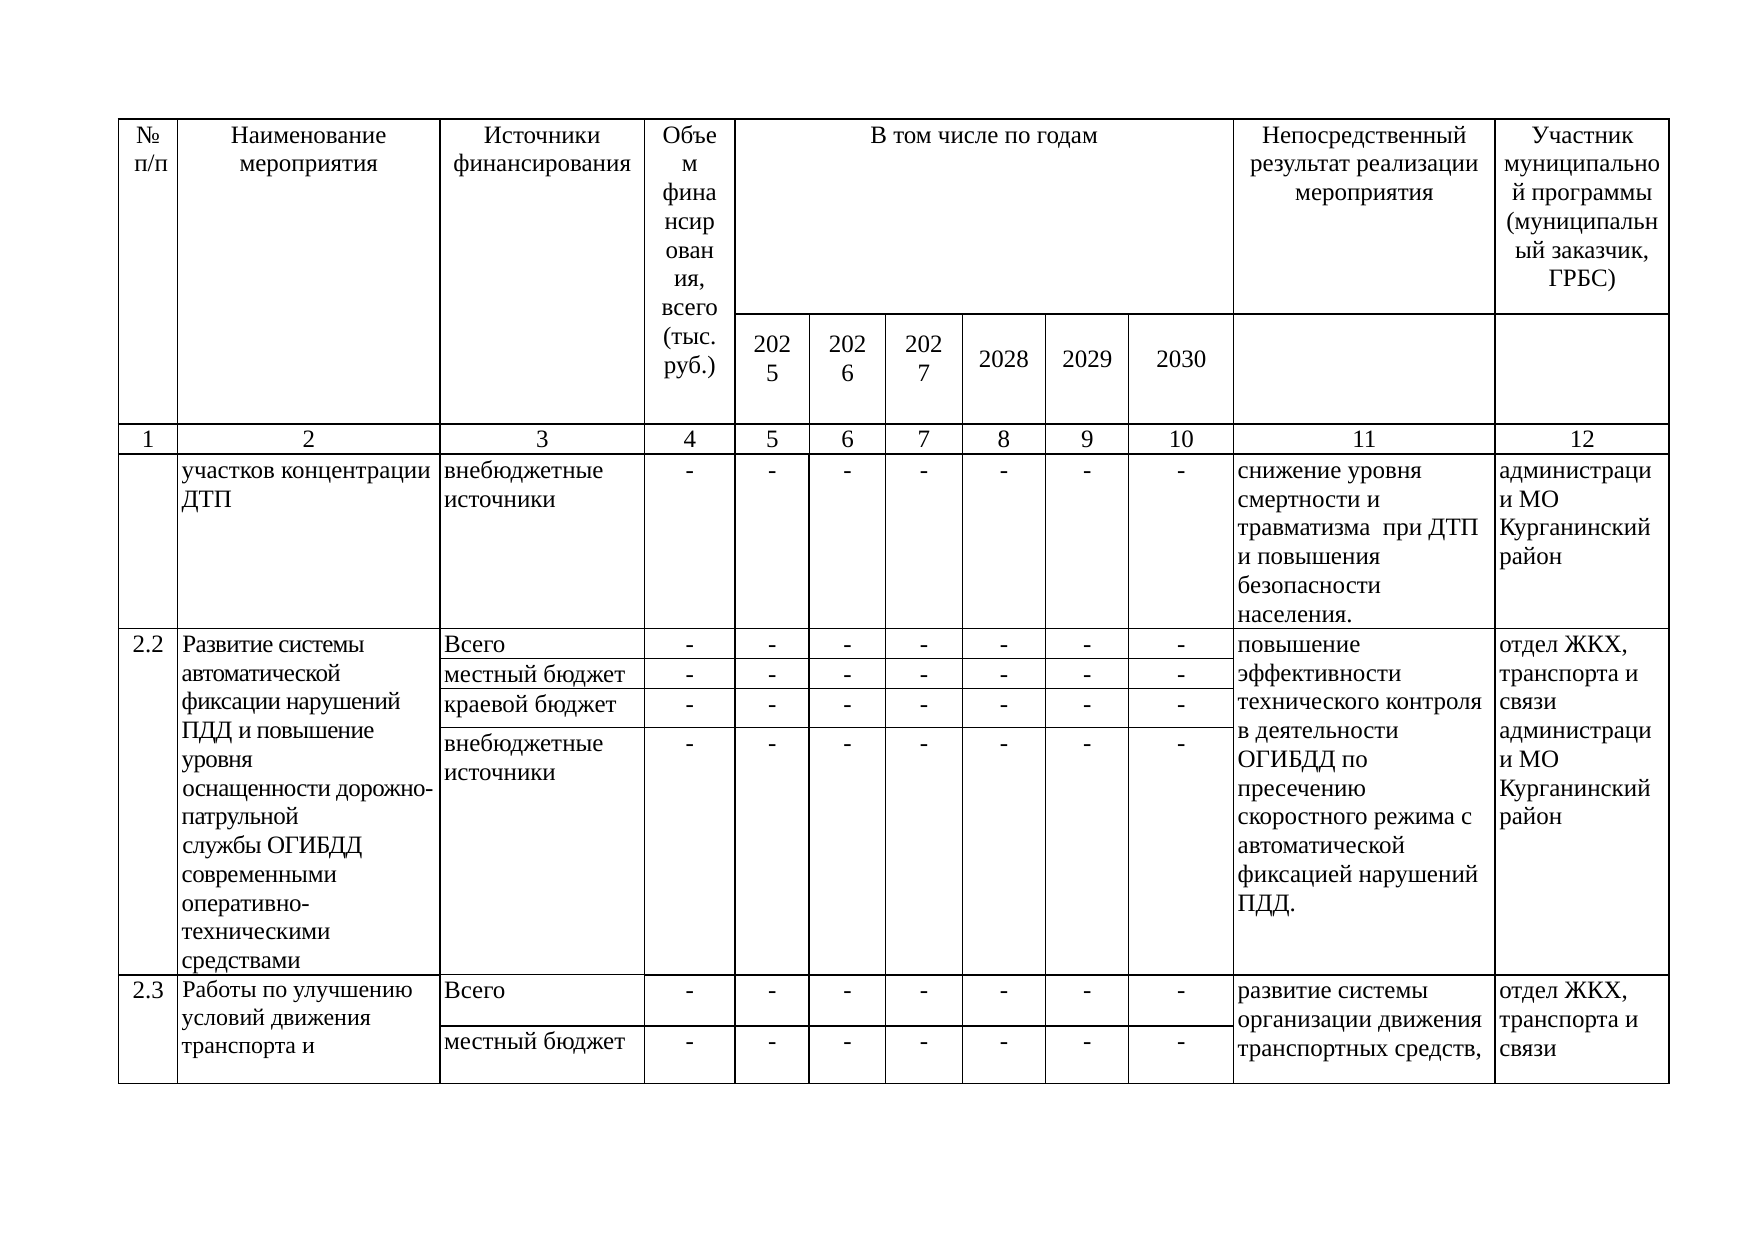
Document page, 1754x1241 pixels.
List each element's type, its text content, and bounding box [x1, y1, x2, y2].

table_cell - [810, 455, 885, 627]
table_cell - [886, 728, 962, 974]
table_cell - [736, 728, 808, 974]
table_cell - [645, 728, 734, 974]
table_cell - [736, 1027, 808, 1083]
table_cell - [810, 689, 885, 727]
table_cell - [963, 728, 1045, 974]
table_cell - [1046, 728, 1128, 974]
table_cell 8 [963, 425, 1045, 453]
table_cell местный бюджет [441, 659, 644, 688]
table_cell 3 [441, 425, 644, 453]
table_cell администрации МО Курганинский район [1496, 455, 1668, 627]
table_cell 1 [119, 425, 177, 453]
table_cell отдел ЖКХ, транспорта и связи [1496, 976, 1668, 1083]
table_cell повышение эффективности технического контроля в деятельности ОГИБДД по пресечению скоростного режима с автоматической фиксацией нарушений ПДД. [1234, 629, 1494, 974]
table_cell - [736, 976, 808, 1025]
table_cell - [963, 659, 1045, 688]
table_cell - [1129, 976, 1233, 1025]
table_cell - [1046, 629, 1128, 658]
table_cell - [1129, 728, 1233, 974]
table_cell [1496, 315, 1668, 423]
table_header Участник муниципальной программы (муниципальный заказчик, ГРБС) [1496, 120, 1668, 313]
table_cell - [963, 455, 1045, 627]
table_header Источники финансирования [441, 120, 644, 423]
table_cell [119, 455, 177, 627]
table_cell - [886, 689, 962, 727]
table_cell - [1046, 1027, 1128, 1083]
table_cell - [963, 629, 1045, 658]
table_cell 2027 [886, 315, 962, 423]
table_cell 9 [1046, 425, 1128, 453]
table_cell 12 [1496, 425, 1668, 453]
table_cell - [1046, 455, 1128, 627]
table_cell - [736, 455, 808, 627]
table_cell - [963, 689, 1045, 727]
table_cell - [736, 689, 808, 727]
table_cell - [645, 629, 734, 658]
table_header № п/п [119, 120, 177, 423]
table_cell - [810, 1027, 885, 1083]
table_cell местный бюджет [441, 1027, 644, 1083]
table_cell 2 [178, 425, 439, 453]
table_cell - [645, 976, 734, 1025]
table_cell краевой бюджет [441, 689, 644, 727]
table_cell - [810, 976, 885, 1025]
table_cell - [886, 455, 962, 627]
table_cell - [1129, 1027, 1233, 1083]
table_cell 2.2 [119, 629, 177, 974]
table_cell Всего [441, 975, 644, 1025]
table_cell - [1129, 659, 1233, 688]
table_cell - [1129, 629, 1233, 658]
table_cell 2.3 [119, 976, 177, 1083]
table_cell - [645, 659, 734, 688]
table_cell снижение уровня смертности и травматизма при ДТП и повышения безопасности населения. [1234, 455, 1494, 627]
table_cell - [1046, 659, 1128, 688]
table_cell 10 [1129, 425, 1233, 453]
table_header Наименование мероприятия [178, 120, 439, 423]
table_cell - [963, 1027, 1045, 1083]
table_cell - [963, 976, 1045, 1025]
table_cell Развитие системы автоматической фиксации нарушений ПДД и повышение уровня оснащенности дорожно-патрульной службы ОГИБДД современными оперативно-техническими средствами [178, 629, 439, 974]
table_cell 5 [736, 425, 809, 453]
table_cell - [1129, 455, 1233, 627]
table_cell 2026 [810, 315, 885, 423]
table_cell - [736, 629, 808, 658]
table_cell 2025 [736, 315, 809, 423]
table_cell - [810, 629, 885, 658]
table_cell - [736, 659, 808, 688]
table_cell 2030 [1129, 315, 1233, 423]
table_cell - [886, 976, 962, 1025]
table_cell - [810, 728, 885, 974]
table_cell - [886, 629, 962, 658]
table_cell [1234, 315, 1494, 423]
table_header В том числе по годам [736, 120, 1233, 313]
table_cell отдел ЖКХ, транспорта и связи администрации МО Курганинский район [1496, 629, 1668, 974]
table_cell внебюджетные источники [441, 455, 644, 627]
table_cell 4 [645, 425, 734, 453]
table_cell участков концентрации ДТП [178, 455, 439, 627]
table_cell внебюджетные источники [441, 728, 644, 974]
table_cell - [645, 1027, 734, 1083]
table_cell 2028 [963, 315, 1045, 423]
table_cell 11 [1234, 425, 1494, 453]
table_cell 6 [810, 425, 885, 453]
table_cell 7 [886, 425, 962, 453]
table_header Объем финансирования, всего (тыс. руб.) [645, 120, 734, 423]
table_cell 2029 [1046, 315, 1128, 423]
table_cell развитие системы организации движения транспортных средств, [1234, 976, 1494, 1083]
table_header Непосредственный результат реализации мероприятия [1234, 120, 1494, 313]
table_cell - [1046, 976, 1128, 1025]
table_cell - [645, 689, 734, 727]
table_cell - [886, 659, 962, 688]
table_cell - [1129, 689, 1233, 727]
table_cell Всего [441, 629, 644, 658]
table_cell - [645, 455, 734, 627]
table_cell - [886, 1027, 962, 1083]
table_cell - [810, 659, 885, 688]
table_cell - [1046, 689, 1128, 727]
table_cell Работы по улучшению условий движения транспорта и [178, 976, 439, 1083]
